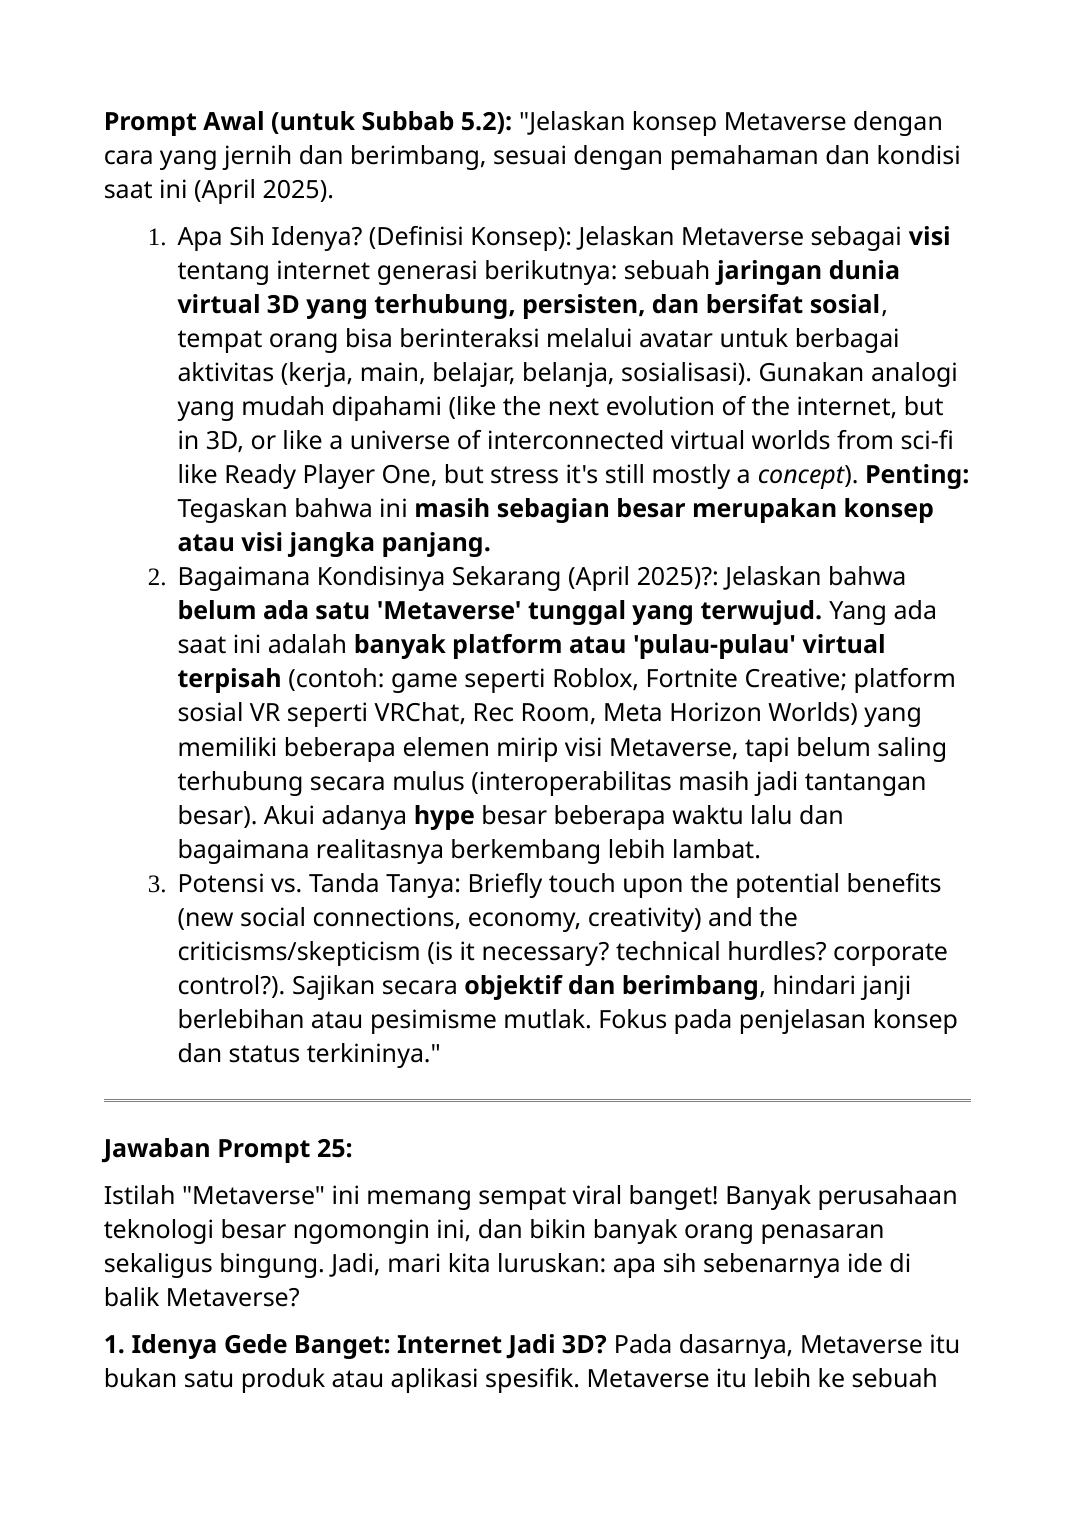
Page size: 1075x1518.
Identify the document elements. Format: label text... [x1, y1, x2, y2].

list Potensi vs. Tanda Tanya: Briefly touch upon the potential benefits (new social connections, economy, creativity) and the criticisms/skepticism (is it necessary? technical hurdles? corporate control?). Sajikan secara objektif dan berimbang, hindari janji berlebihan atau pesimisme mutlak. Fokus pada penjelasan konsep dan status terkininya." [148, 865, 971, 1070]
list Bagaimana Kondisinya Sekarang (April 2025)?: Jelaskan bahwa belum ada satu 'Metaverse' tunggal yang terwujud. Yang ada saat ini adalah banyak platform atau 'pulau-pulau' virtual terpisah (contoh: game seperti Roblox, Fortnite Creative; platform sosial VR seperti VRChat, Rec Room, Meta Horizon Worlds) yang memiliki beberapa elemen mirip visi Metaverse, tapi belum saling terhubung secara mulus (interoperabilitas masih jadi tantangan besar). Akui adanya hype besar beberapa waktu lalu dan bagaimana realitasnya berkembang lebih lambat. [148, 559, 971, 865]
list Apa Sih Idenya? (Definisi Konsep): Jelaskan Metaverse sebagai visi tentang internet generasi berikutnya: sebuah jaringan dunia virtual 3D yang terhubung, persisten, dan bersifat sosial, tempat orang bisa berinteraksi melalui avatar untuk berbagai aktivitas (kerja, main, belajar, belanja, sosialisasi). Gunakan analogi yang mudah dipahami (like the next evolution of the internet, but in 3D, or like a universe of interconnected virtual worlds from sci-fi like Ready Player One, but stress it's still mostly a concept). Penting: Tegaskan bahwa ini masih sebagian besar merupakan konsep atau visi jangka panjang. [148, 218, 971, 559]
text 1. Idenya Gede Banget: Internet Jadi 3D? Pada dasarnya, Metaverse itu bukan satu produk atau aplikasi spesifik. Metaverse itu lebih ke sebuah [103, 1326, 971, 1394]
text Istilah "Metaverse" ini memang sempat viral banget! Banyak perusahaan teknologi besar ngomongin ini, dan bikin banyak orang penasaran sekaligus bingung. Jadi, mari kita luruskan: apa sih sebenarnya ide di balik Metaverse? [103, 1178, 971, 1314]
text Prompt Awal (untuk Subbab 5.2): "Jelaskan konsep Metaverse dengan cara yang jernih dan berimbang, sesuai dengan pemahaman dan kondisi saat ini (April 2025). [103, 103, 971, 206]
text Jawaban Prompt 25: [103, 1131, 971, 1165]
